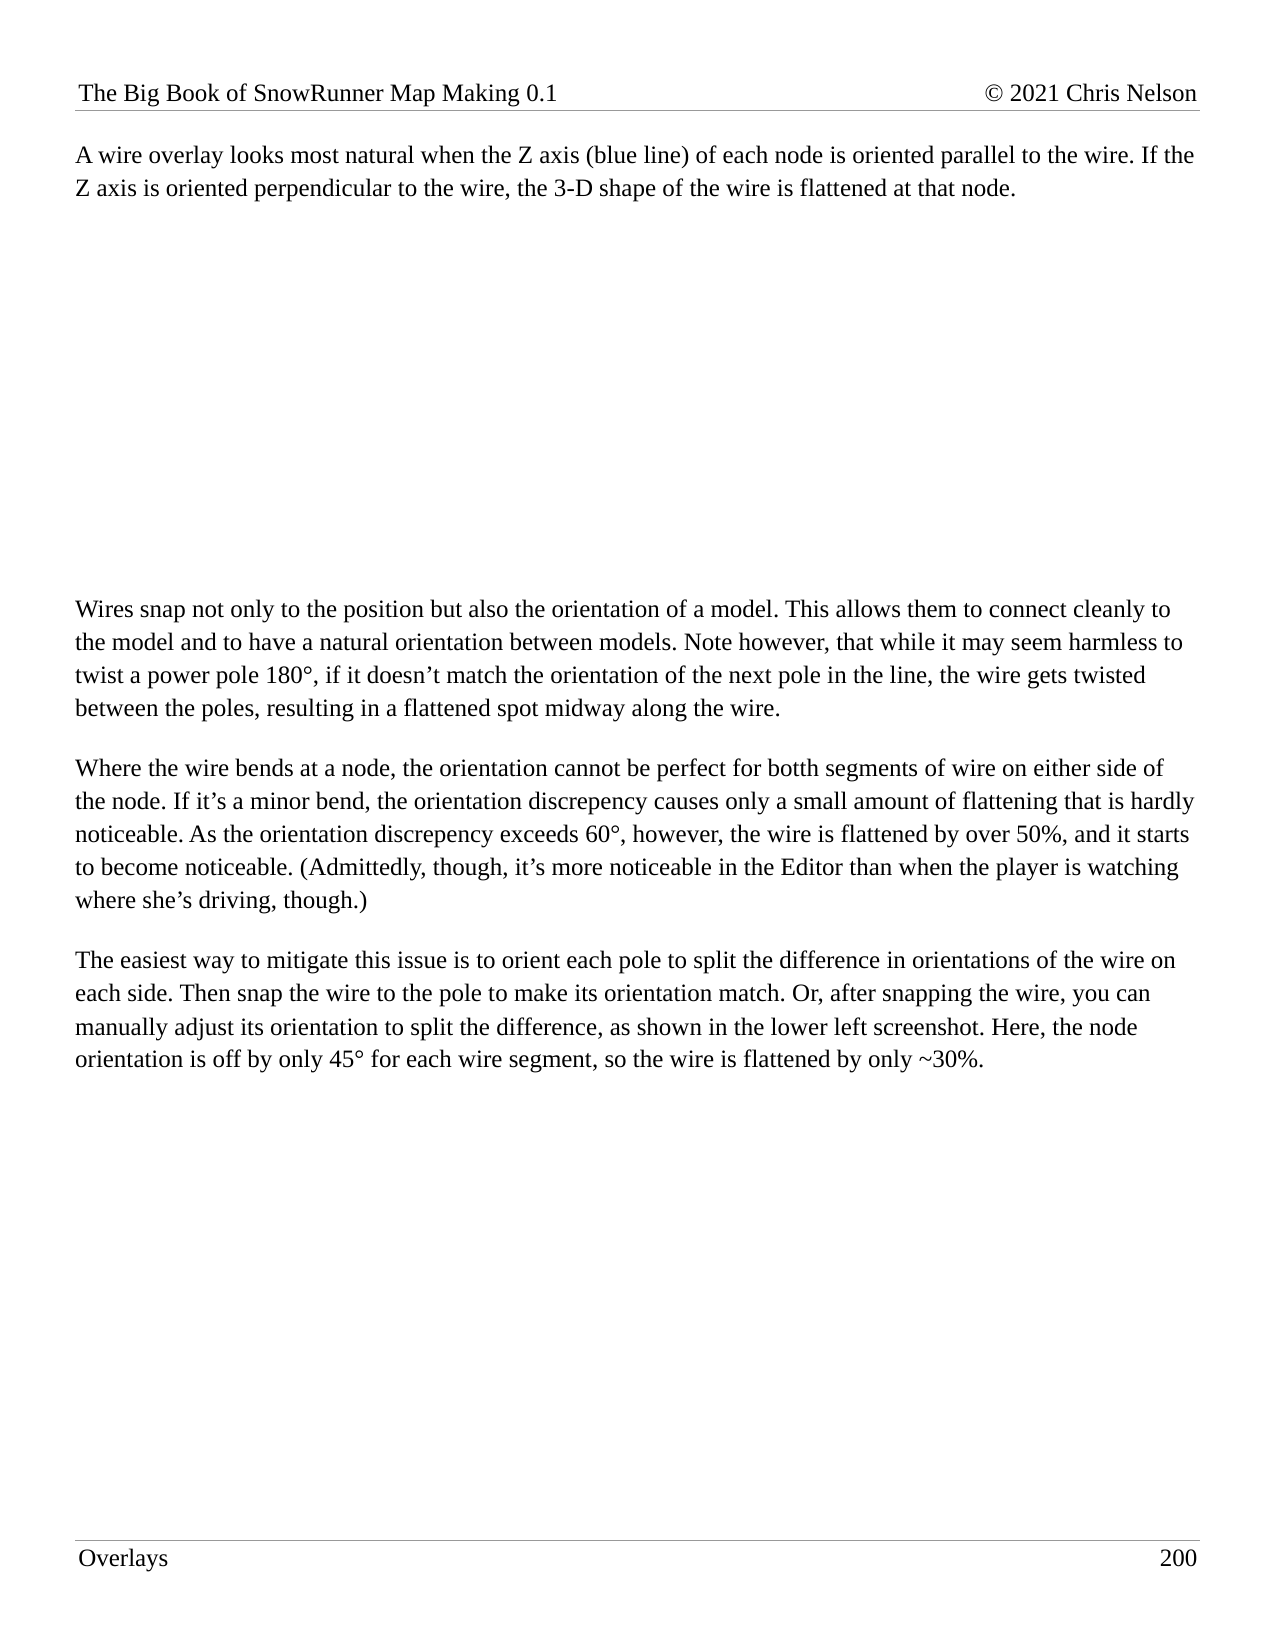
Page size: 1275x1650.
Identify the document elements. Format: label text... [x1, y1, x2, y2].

text A wire overlay looks most natural when the Z axis (blue line) of each node is oriented parallel to the wire. If the Z axis is oriented perpendicular to the wire, the 3‑D shape of the wire is flattened at that node. [75, 140, 1200, 202]
text Wires snap not only to the position but also the orientation of a model. This allows them to connect cleanly to the model and to have a natural orientation between models. Note however, that while it may seem harmless to twist a power pole 180°, if it doesn’t match the orientation of the next pole in the line, the wire gets twisted between the poles, resulting in a flattened spot midway along the wire. [75, 594, 1200, 722]
text The easiest way to mitigate this issue is to orient each pole to split the difference in orientations of the wire on each side. Then snap the wire to the pole to make its orientation match. Or, after snapping the wire, you can manually adjust its orientation to split the difference, as shown in the lower left screenshot. Here, the node orientation is off by only 45° for each wire segment, so the wire is flattened by only ~30%. [75, 946, 1200, 1073]
text Where the wire bends at a node, the orientation cannot be perfect for botth segments of wire on either side of the node. If it’s a minor bend, the orientation discrepency causes only a small amount of flattening that is hardly noticeable. As the orientation discrepency exceeds 60°, however, the wire is flattened by over 50%, and it starts to become noticeable. (Admittedly, though, it’s more noticeable in the Editor than when the player is watching where she’s driving, though.) [75, 753, 1200, 914]
